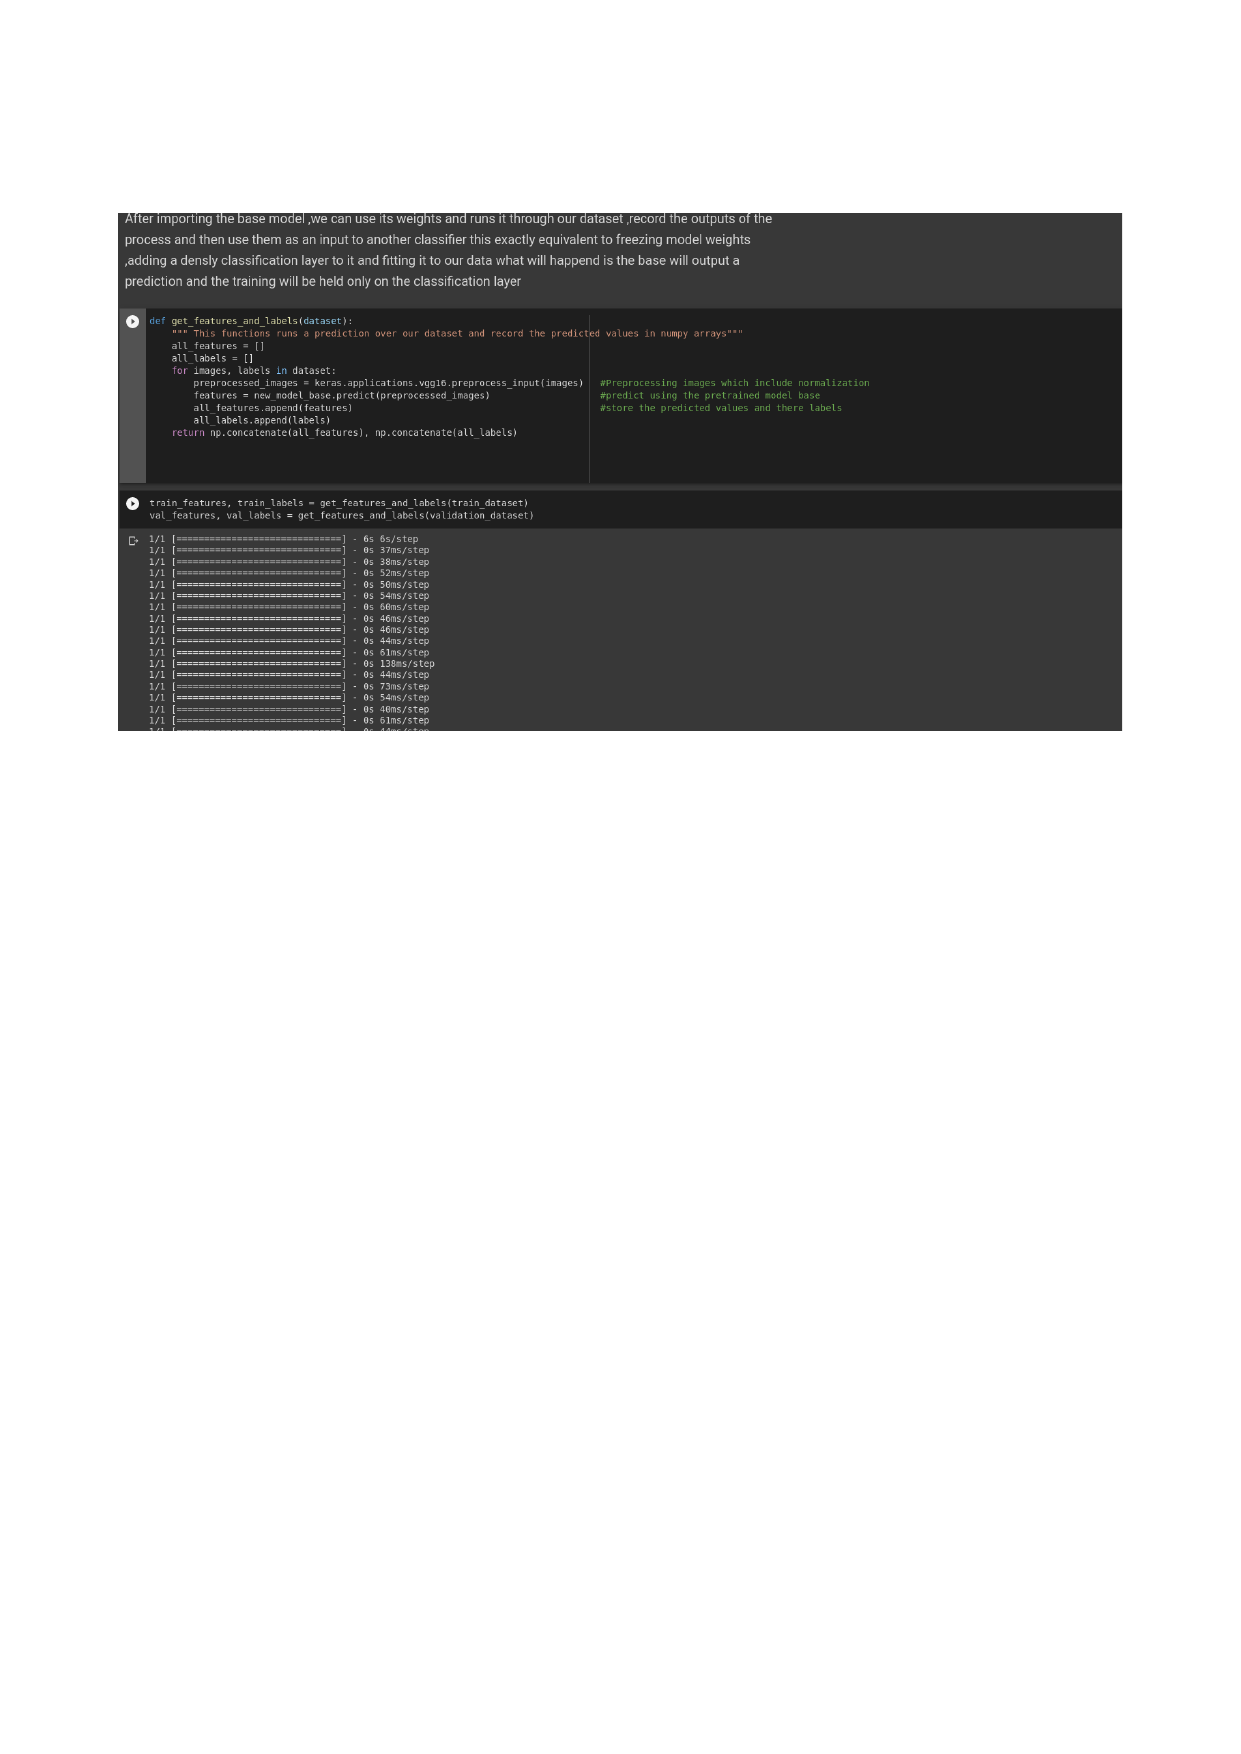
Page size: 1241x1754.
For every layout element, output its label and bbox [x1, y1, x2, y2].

picture [118, 213, 1123, 731]
